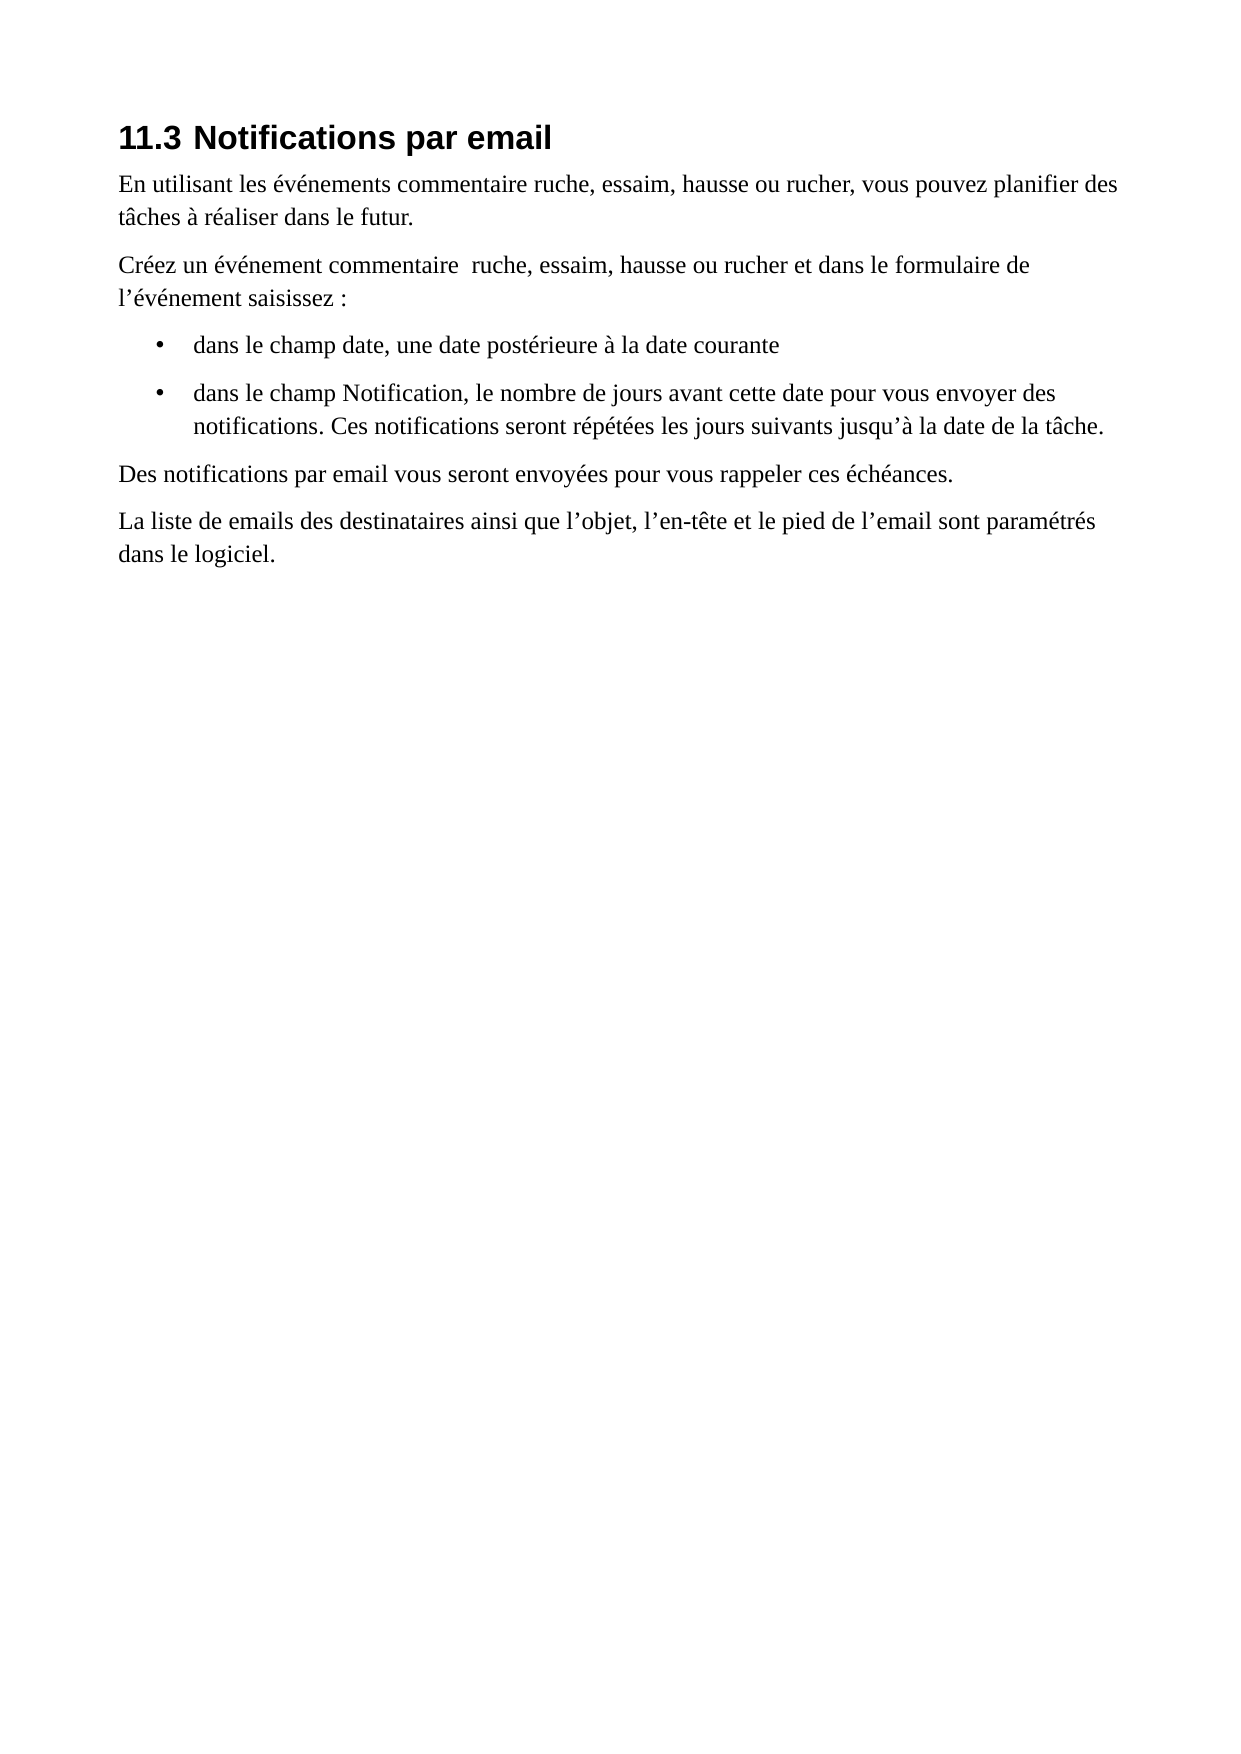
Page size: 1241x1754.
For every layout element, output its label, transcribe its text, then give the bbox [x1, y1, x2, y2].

text La liste de emails des destinataires ainsi que l’objet, l’en-tête et le pied de l’email sont paramétrés dans le logiciel. [118, 506, 1122, 568]
subtitle Notifications par email [118, 118, 1122, 157]
list dans le champ Notification, le nombre de jours avant cette date pour vous envoyer des notifications. Ces notifications seront répétées les jours suivants jusqu’à la date de la tâche. [156, 378, 1122, 440]
text Des notifications par email vous seront envoyées pour vous rappeler ces échéances. [118, 459, 1122, 487]
list dans le champ date, une date postérieure à la date courante [156, 331, 1122, 359]
text En utilisant les événements commentaire ruche, essaim, hausse ou rucher, vous pouvez planifier des tâches à réaliser dans le futur. [118, 169, 1122, 231]
text Créez un événement commentaire ruche, essaim, hausse ou rucher et dans le formulaire de l’événement saisissez : [118, 250, 1122, 312]
